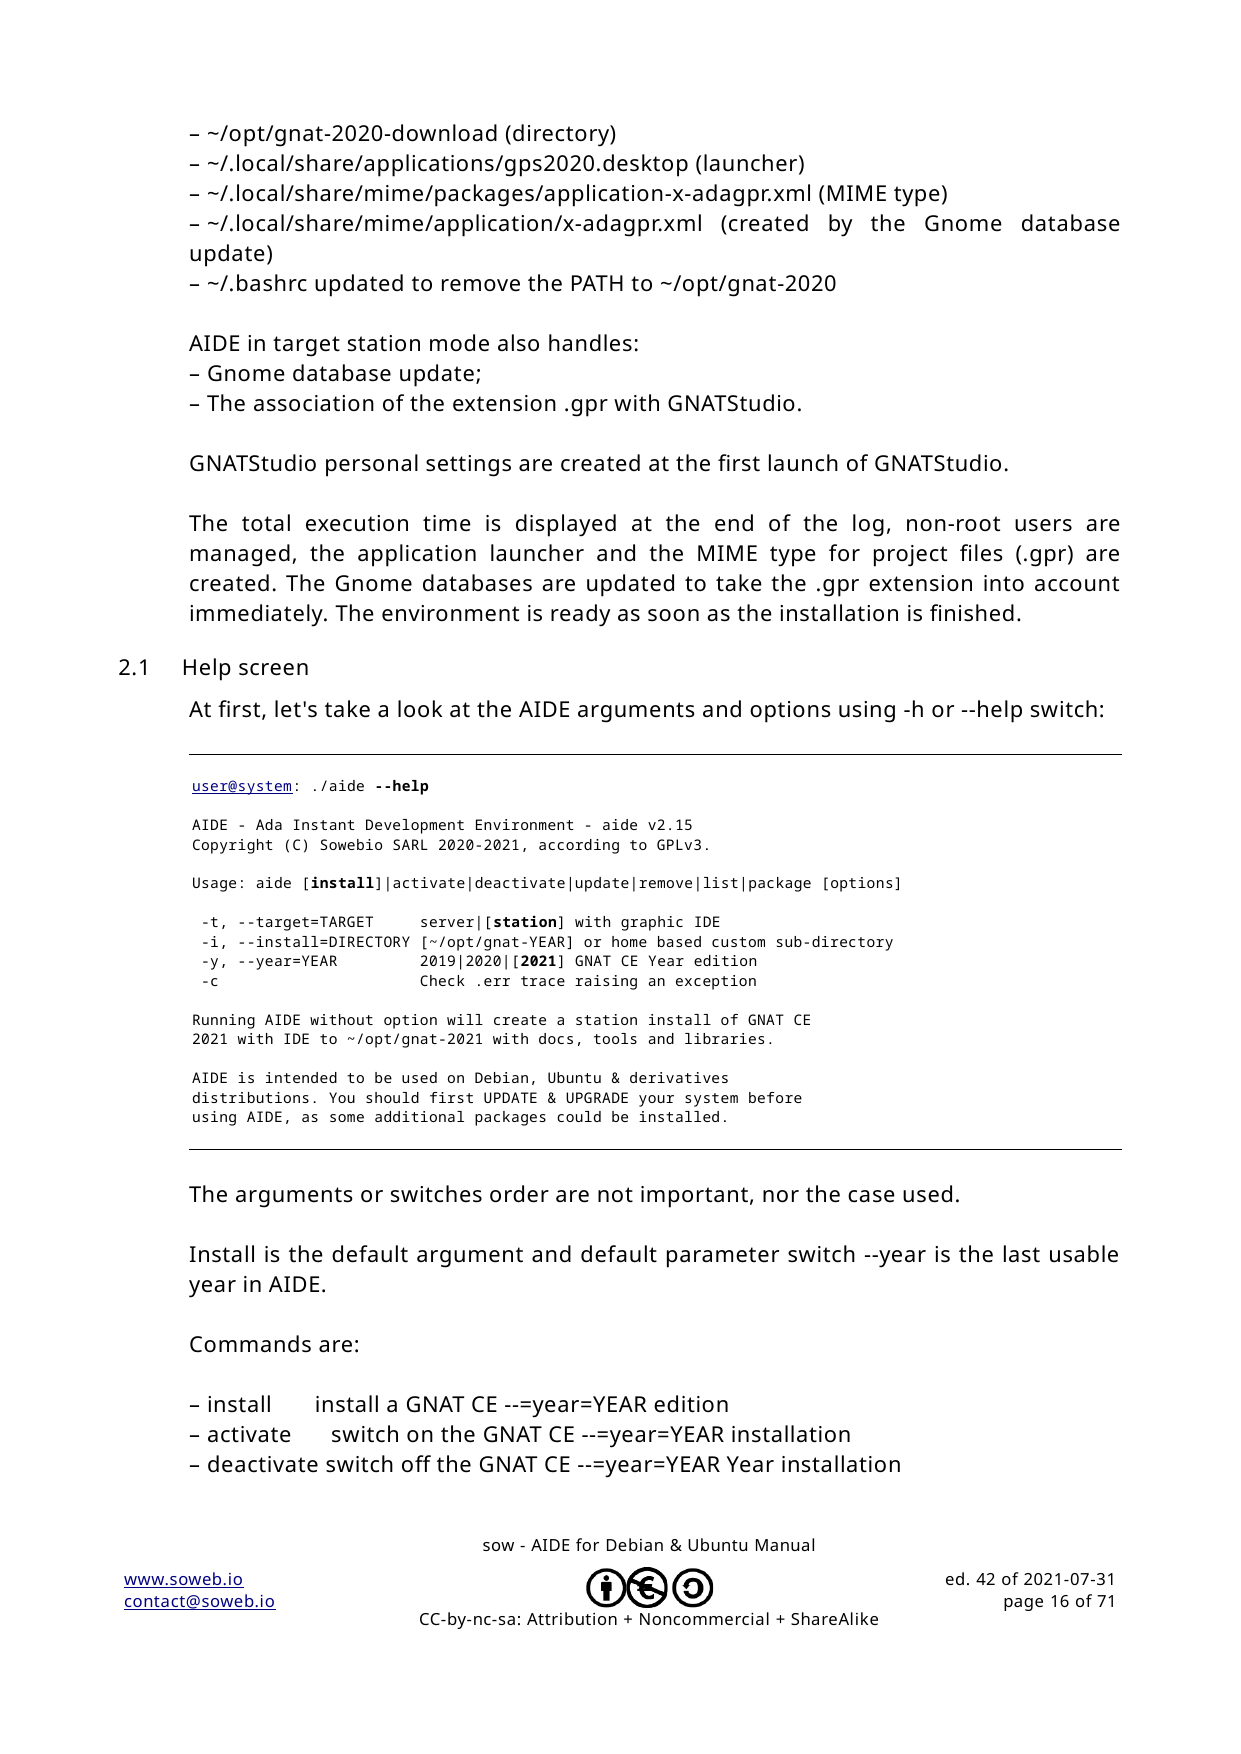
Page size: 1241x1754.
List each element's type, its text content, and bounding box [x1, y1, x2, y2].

text – ~/.local/share/applications/gps2020.desktop (launcher) [189, 148, 1122, 178]
text – The association of the extension .gpr with GNATStudio. [189, 388, 1122, 418]
picture [585, 1567, 668, 1608]
text – deactivate switch off the GNAT CE --=year=YEAR Year installation [189, 1449, 1122, 1479]
text – ~/.local/share/mime/application/x-adagpr.xml (created by the Gnome database update) [189, 208, 1122, 268]
list Copyright (C) Sowebio SARL 2020-2021, according to GPLv3. [189, 831, 1122, 854]
text – ~/opt/gnat-2020-download (directory) [189, 118, 1122, 148]
text The total execution time is displayed at the end of the log, non-root users are managed, the application launcher and the MIME type for project files (.gpr) are created. The Gnome databases are updated to take the .gpr extension into account immediately. The environment is ready as soon as the installation is finished. [189, 508, 1122, 628]
text Commands are: [189, 1329, 1122, 1359]
list distributions. You should first UPDATE & UPGRADE your system before [189, 1085, 1122, 1104]
text GNATStudio personal settings are created at the first launch of GNATStudio. [189, 448, 1122, 478]
list AIDE is intended to be used on Debian, Ubuntu & derivatives [189, 1065, 1122, 1085]
list Running AIDE without option will create a station install of GNAT CE [189, 1007, 1122, 1026]
text – ~/.local/share/mime/packages/application-x-adagpr.xml (MIME type) [189, 178, 1122, 208]
text At first, let's take a look at the AIDE arguments and options using -h or --help switch: [189, 693, 1122, 723]
list -i, --install=DIRECTORY [~/opt/gnat-YEAR] or home based custom sub-directory [189, 929, 1122, 948]
list using AIDE, as some additional packages could be installed. [189, 1104, 1122, 1149]
text AIDE in target station mode also handles: [189, 328, 1122, 358]
list 2021 with IDE to ~/opt/gnat-2021 with docs, tools and libraries. [189, 1026, 1122, 1049]
list -t, --target=TARGET server|[station] with graphic IDE [189, 909, 1122, 929]
list Usage: aide [install]|activate|deactivate|update|remove|list|package [options] [189, 870, 1122, 909]
text – ~/.bashrc updated to remove the PATH to ~/opt/gnat-2020 [189, 268, 1122, 298]
list -y, --year=YEAR 2019|2020|[2021] GNAT CE Year edition [189, 948, 1122, 968]
list -c Check .err trace raising an exception [189, 968, 1122, 990]
picture [672, 1567, 714, 1608]
text – install install a GNAT CE --=year=YEAR edition [189, 1389, 1122, 1419]
subtitle Help screen [118, 652, 1122, 682]
text – activate switch on the GNAT CE --=year=YEAR installation [189, 1419, 1122, 1449]
list user@system: ./aide --help [189, 755, 1122, 792]
text Install is the default argument and default parameter switch --year is the last usable year in AIDE. [189, 1239, 1122, 1299]
text The arguments or switches order are not important, nor the case used. [189, 1179, 1122, 1209]
list AIDE - Ada Instant Development Environment - aide v2.15 [189, 792, 1122, 831]
text – Gnome database update; [189, 358, 1122, 388]
